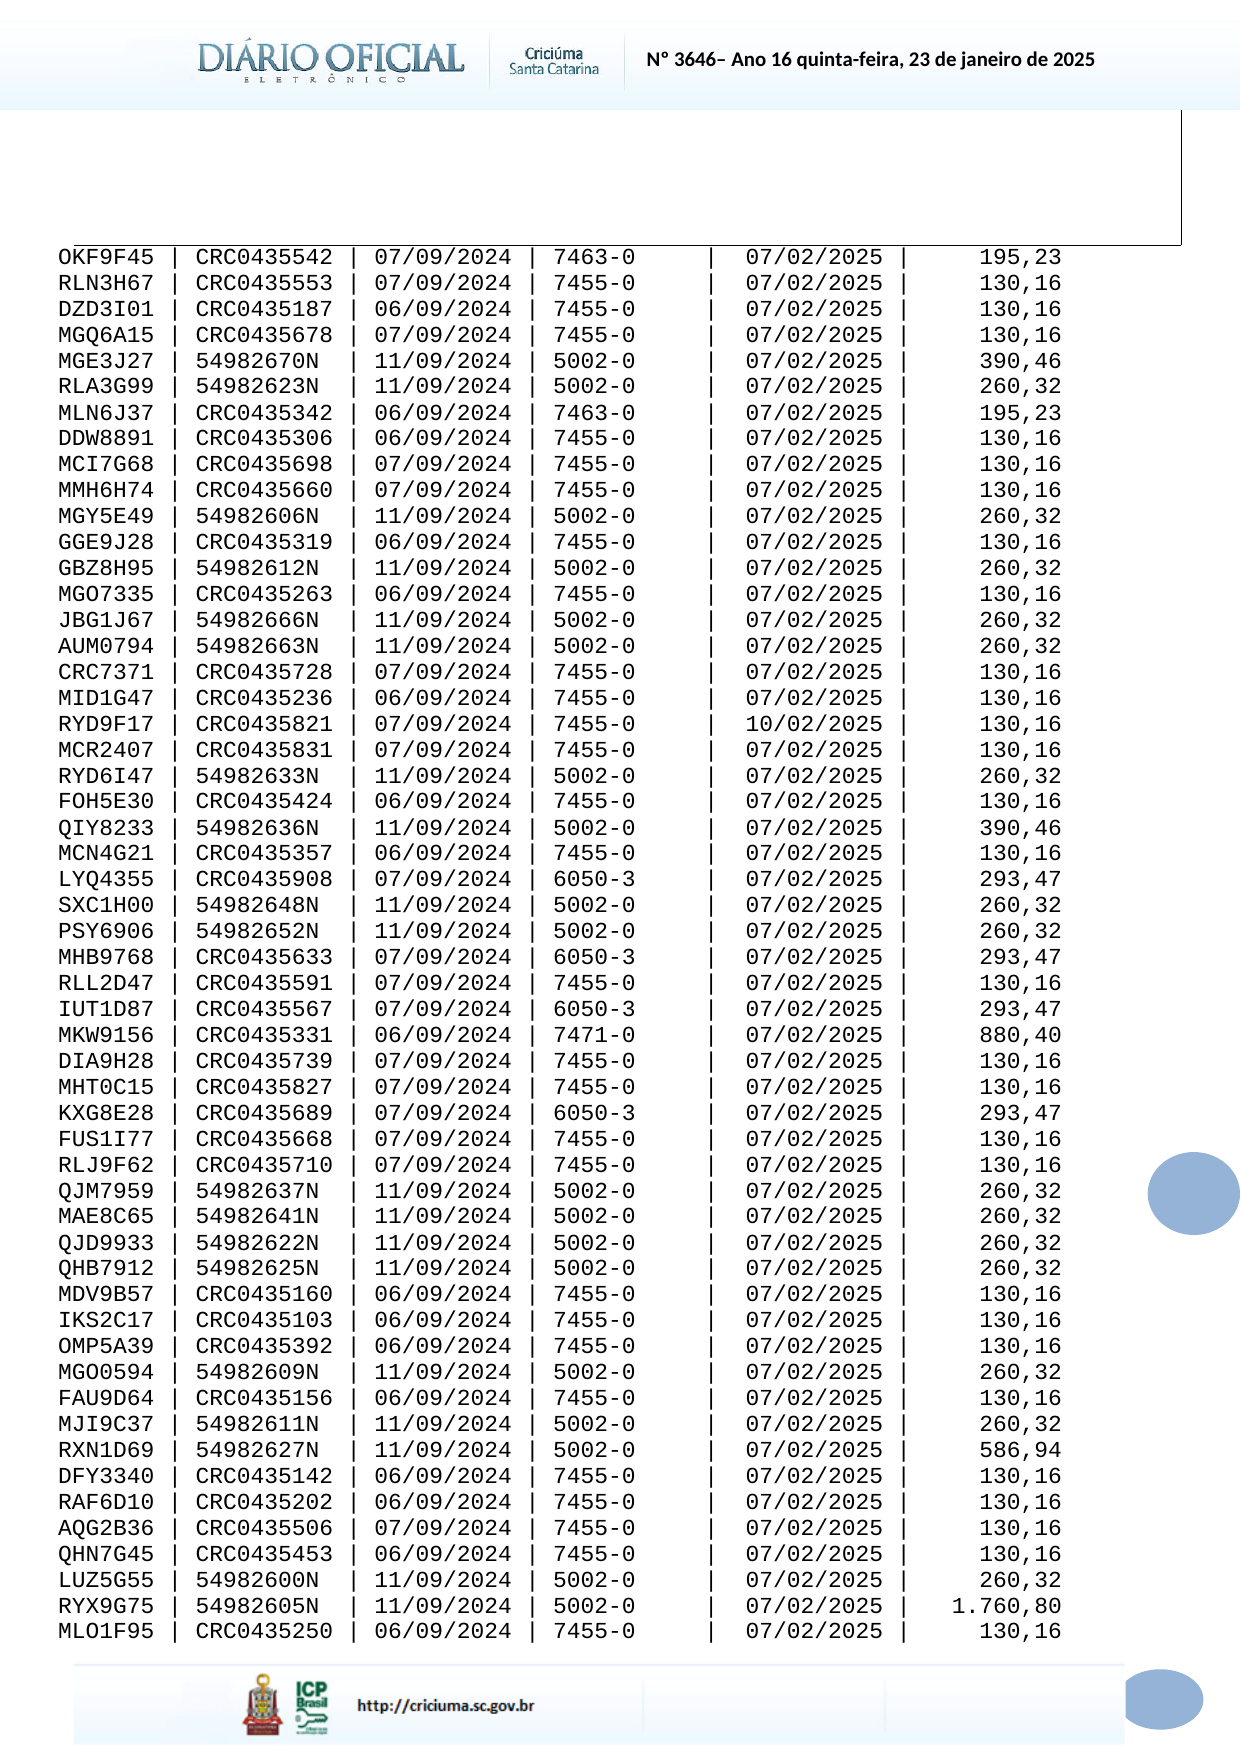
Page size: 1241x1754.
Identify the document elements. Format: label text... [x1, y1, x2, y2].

text GBZ8H95 | 54982612N | 11/09/2024 | 5002-0 | 07/02/2025 | 260,32 [44, 556, 1181, 582]
text MGQ6A15 | CRC0435678 | 07/09/2024 | 7455-0 | 07/02/2025 | 130,16 [44, 323, 1181, 349]
text MGE3J27 | 54982670N | 11/09/2024 | 5002-0 | 07/02/2025 | 390,46 [44, 349, 1181, 375]
text MGO7335 | CRC0435263 | 06/09/2024 | 7455-0 | 07/02/2025 | 130,16 [44, 582, 1181, 608]
text MGY5E49 | 54982606N | 11/09/2024 | 5002-0 | 07/02/2025 | 260,32 [44, 504, 1181, 531]
text PSY6906 | 54982652N | 11/09/2024 | 5002-0 | 07/02/2025 | 260,32 [44, 919, 1181, 946]
text KXG8E28 | CRC0435689 | 07/09/2024 | 6050-3 | 07/02/2025 | 293,47 [44, 1101, 1181, 1127]
text DZD3I01 | CRC0435187 | 06/09/2024 | 7455-0 | 07/02/2025 | 130,16 [44, 297, 1181, 323]
text OKF9F45 | CRC0435542 | 07/09/2024 | 7463-0 | 07/02/2025 | 195,23 [44, 245, 1181, 271]
text FOH5E30 | CRC0435424 | 06/09/2024 | 7455-0 | 07/02/2025 | 130,16 [44, 790, 1181, 816]
text RYX9G75 | 54982605N | 11/09/2024 | 5002-0 | 07/02/2025 | 1.760,80 [44, 1594, 1181, 1620]
text AUM0794 | 54982663N | 11/09/2024 | 5002-0 | 07/02/2025 | 260,32 [44, 634, 1181, 660]
text MID1G47 | CRC0435236 | 06/09/2024 | 7455-0 | 07/02/2025 | 130,16 [44, 686, 1181, 712]
text RLA3G99 | 54982623N | 11/09/2024 | 5002-0 | 07/02/2025 | 260,32 [44, 375, 1181, 401]
text MJI9C37 | 54982611N | 11/09/2024 | 5002-0 | 07/02/2025 | 260,32 [44, 1412, 1181, 1438]
text MCR2407 | CRC0435831 | 07/09/2024 | 7455-0 | 07/02/2025 | 130,16 [44, 738, 1181, 764]
text QIY8233 | 54982636N | 11/09/2024 | 5002-0 | 07/02/2025 | 390,46 [44, 816, 1181, 842]
text CRC7371 | CRC0435728 | 07/09/2024 | 7455-0 | 07/02/2025 | 130,16 [44, 660, 1181, 686]
text MCI7G68 | CRC0435698 | 07/09/2024 | 7455-0 | 07/02/2025 | 130,16 [44, 453, 1181, 479]
text OMP5A39 | CRC0435392 | 06/09/2024 | 7455-0 | 07/02/2025 | 130,16 [44, 1334, 1181, 1361]
text MMH6H74 | CRC0435660 | 07/09/2024 | 7455-0 | 07/02/2025 | 130,16 [44, 479, 1181, 504]
text FAU9D64 | CRC0435156 | 06/09/2024 | 7455-0 | 07/02/2025 | 130,16 [44, 1386, 1181, 1412]
text RLJ9F62 | CRC0435710 | 07/09/2024 | 7455-0 | 07/02/2025 | 130,16 [44, 1153, 1180, 1179]
text MKW9156 | CRC0435331 | 06/09/2024 | 7471-0 | 07/02/2025 | 880,40 [44, 1023, 1181, 1049]
text DDW8891 | CRC0435306 | 06/09/2024 | 7455-0 | 07/02/2025 | 130,16 [44, 427, 1181, 453]
text GGE9J28 | CRC0435319 | 06/09/2024 | 7455-0 | 07/02/2025 | 130,16 [44, 531, 1181, 556]
text QHN7G45 | CRC0435453 | 06/09/2024 | 7455-0 | 07/02/2025 | 130,16 [44, 1542, 1181, 1568]
text RLL2D47 | CRC0435591 | 07/09/2024 | 7455-0 | 07/02/2025 | 130,16 [44, 971, 1181, 997]
text MDV9B57 | CRC0435160 | 06/09/2024 | 7455-0 | 07/02/2025 | 130,16 [44, 1283, 1181, 1309]
text DFY3340 | CRC0435142 | 06/09/2024 | 7455-0 | 07/02/2025 | 130,16 [44, 1464, 1181, 1490]
text SXC1H00 | 54982648N | 11/09/2024 | 5002-0 | 07/02/2025 | 260,32 [44, 894, 1181, 919]
text MCN4G21 | CRC0435357 | 06/09/2024 | 7455-0 | 07/02/2025 | 130,16 [44, 842, 1181, 868]
text RYD9F17 | CRC0435821 | 07/09/2024 | 7455-0 | 10/02/2025 | 130,16 [44, 712, 1181, 738]
text QJD9933 | 54982622N | 11/09/2024 | 5002-0 | 07/02/2025 | 260,32 [44, 1231, 1181, 1257]
text MAE8C65 | 54982641N | 11/09/2024 | 5002-0 | 07/02/2025 | 260,32 [44, 1205, 1171, 1231]
text AQG2B36 | CRC0435506 | 07/09/2024 | 7455-0 | 07/02/2025 | 130,16 [44, 1516, 1181, 1542]
text MHB9768 | CRC0435633 | 07/09/2024 | 6050-3 | 07/02/2025 | 293,47 [44, 946, 1181, 971]
text IUT1D87 | CRC0435567 | 07/09/2024 | 6050-3 | 07/02/2025 | 293,47 [44, 997, 1181, 1023]
text MGO0594 | 54982609N | 11/09/2024 | 5002-0 | 07/02/2025 | 260,32 [44, 1361, 1181, 1386]
text MLO1F95 | CRC0435250 | 06/09/2024 | 7455-0 | 07/02/2025 | 130,16 [44, 1620, 1181, 1646]
text RXN1D69 | 54982627N | 11/09/2024 | 5002-0 | 07/02/2025 | 586,94 [44, 1438, 1181, 1464]
text DIA9H28 | CRC0435739 | 07/09/2024 | 7455-0 | 07/02/2025 | 130,16 [44, 1049, 1181, 1075]
text RAF6D10 | CRC0435202 | 06/09/2024 | 7455-0 | 07/02/2025 | 130,16 [44, 1490, 1181, 1516]
text LYQ4355 | CRC0435908 | 07/09/2024 | 6050-3 | 07/02/2025 | 293,47 [44, 868, 1181, 894]
text RLN3H67 | CRC0435553 | 07/09/2024 | 7455-0 | 07/02/2025 | 130,16 [44, 271, 1181, 297]
text RYD6I47 | 54982633N | 11/09/2024 | 5002-0 | 07/02/2025 | 260,32 [44, 764, 1181, 790]
text IKS2C17 | CRC0435103 | 06/09/2024 | 7455-0 | 07/02/2025 | 130,16 [44, 1309, 1181, 1334]
text QJM7959 | 54982637N | 11/09/2024 | 5002-0 | 07/02/2025 | 260,32 [44, 1179, 1150, 1205]
text QHB7912 | 54982625N | 11/09/2024 | 5002-0 | 07/02/2025 | 260,32 [44, 1257, 1181, 1283]
text MHT0C15 | CRC0435827 | 07/09/2024 | 7455-0 | 07/02/2025 | 130,16 [44, 1075, 1181, 1101]
text LUZ5G55 | 54982600N | 11/09/2024 | 5002-0 | 07/02/2025 | 260,32 [44, 1568, 1181, 1594]
text FUS1I77 | CRC0435668 | 07/09/2024 | 7455-0 | 07/02/2025 | 130,16 [44, 1127, 1181, 1153]
text JBG1J67 | 54982666N | 11/09/2024 | 5002-0 | 07/02/2025 | 260,32 [44, 608, 1181, 634]
text MLN6J37 | CRC0435342 | 06/09/2024 | 7463-0 | 07/02/2025 | 195,23 [44, 401, 1181, 427]
